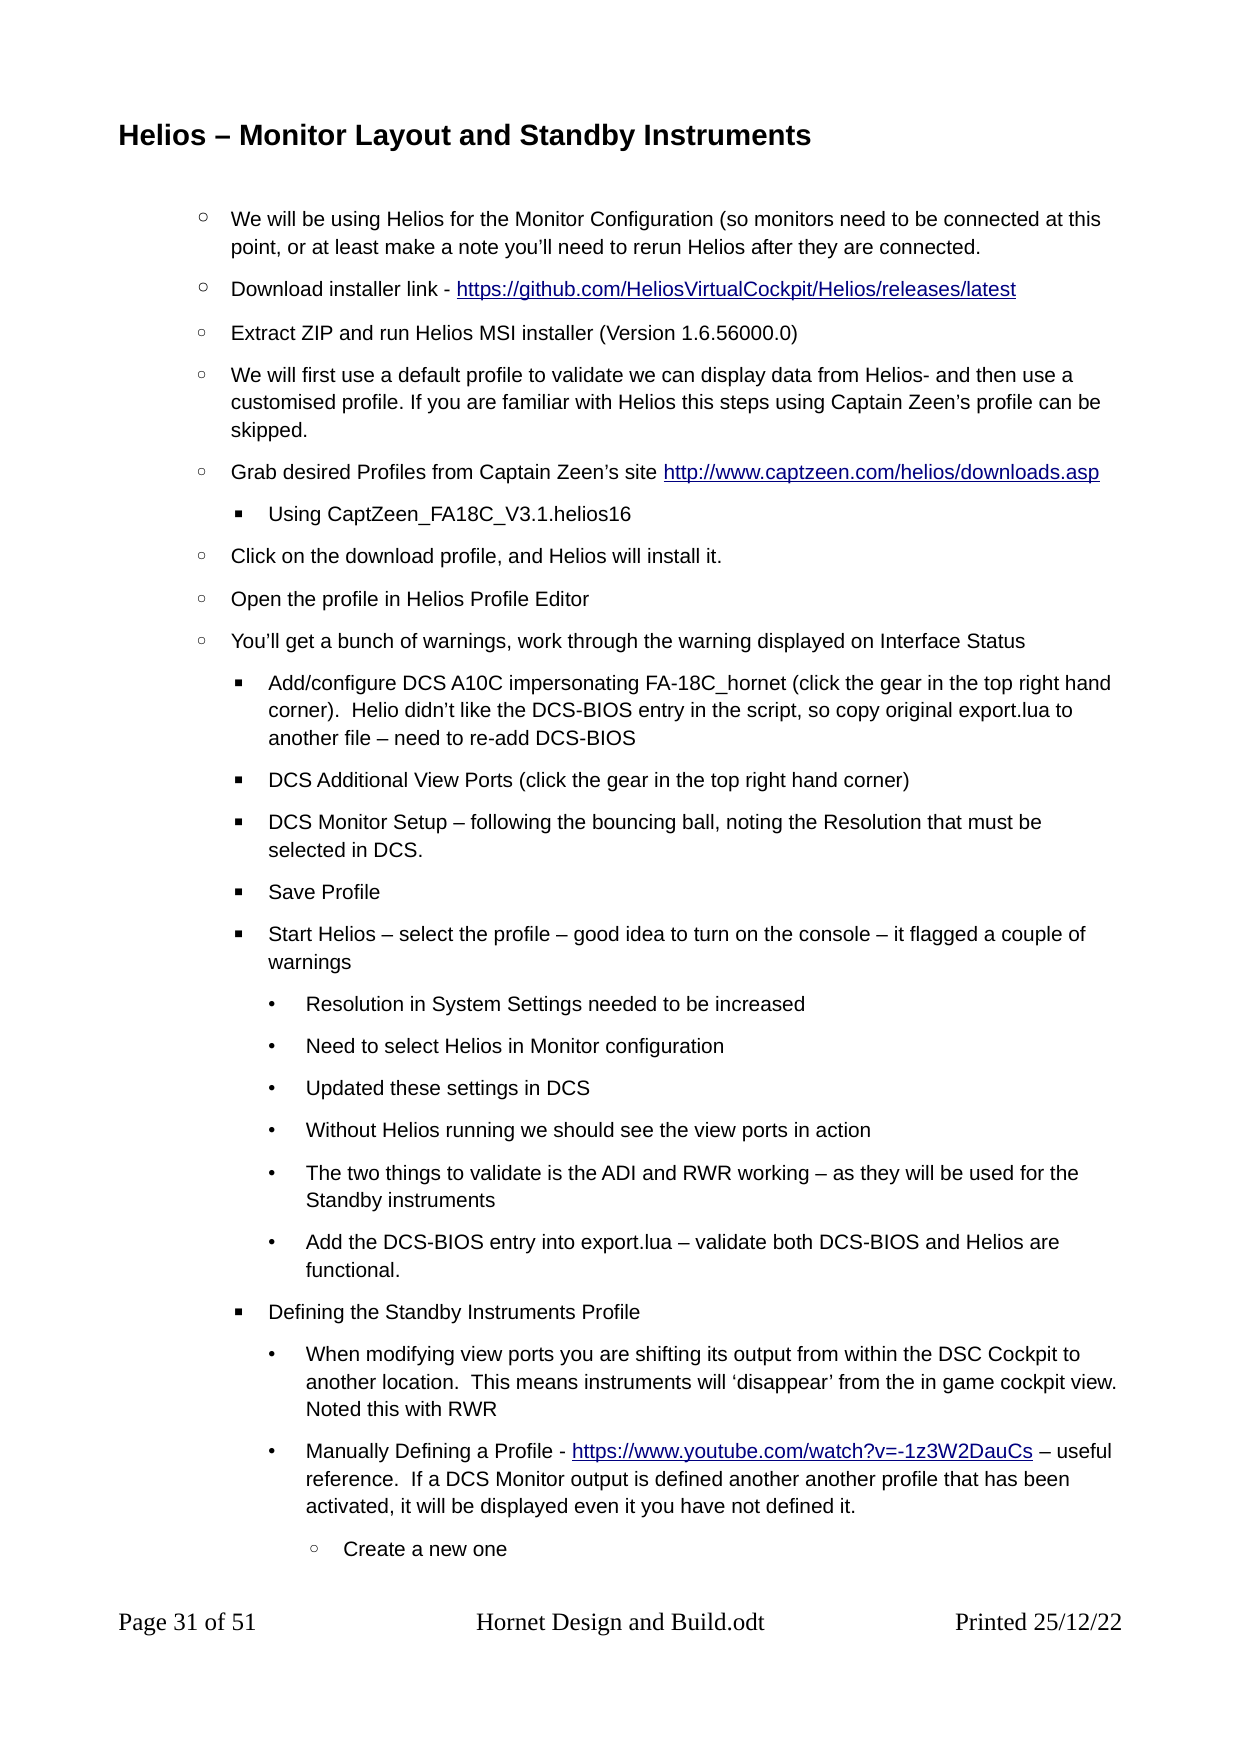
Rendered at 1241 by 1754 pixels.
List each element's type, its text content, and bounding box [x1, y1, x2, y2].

list Create a new one [306, 1536, 1122, 1560]
list Grab desired Profiles from Captain Zeen’s site http://www.captzeen.com/helios/downloads.asp [193, 460, 1122, 484]
list When modifying view ports you are shifting its output from within the DSC Cockpit to another location. This means instruments will ‘disappear’ from the in game cockpit view. Noted this with RWR [268, 1342, 1122, 1421]
list Defining the Standby Instruments Profile [231, 1300, 1122, 1324]
list Using CaptZeen_FA18C_V3.1.helios16 [231, 502, 1122, 526]
list DCS Additional View Ports (click the gear in the top right hand corner) [231, 768, 1122, 792]
list Save Profile [231, 880, 1122, 904]
subtitle Helios – Monitor Layout and Standby Instruments [118, 118, 1122, 152]
list DCS Monitor Setup – following the bouncing ball, noting the Resolution that must be selected in DCS. [231, 810, 1122, 862]
list Start Helios – select the profile – good idea to turn on the console – it flagged a couple of warnings [231, 922, 1122, 973]
list Open the profile in Helios Profile Editor [193, 586, 1122, 610]
list Add/configure DCS A10C impersonating FA-18C_hornet (click the gear in the top right hand corner). Helio didn’t like the DCS-BIOS entry in the script, so copy original export.lua to another file – need to re-add DCS-BIOS [231, 671, 1122, 750]
list Without Helios running we should see the view ports in action [268, 1118, 1122, 1142]
list Resolution in System Settings needed to be increased [268, 992, 1122, 1016]
list You’ll get a bunch of warnings, work through the warning displayed on Interface Status [193, 628, 1122, 653]
list Manually Defining a Profile - https://www.youtube.com/watch?v=-1z3W2DauCs – useful reference. If a DCS Monitor output is defined another another profile that has been activated, it will be displayed even it you have not defined it. [268, 1439, 1122, 1518]
list Need to select Helios in Monitor configuration [268, 1034, 1122, 1058]
list Add the DCS-BIOS entry into export.lua – validate both DCS-BIOS and Helios are functional. [268, 1230, 1122, 1282]
list The two things to validate is the ADI and RWR working – as they will be used for the Standby instruments [268, 1160, 1122, 1212]
list Download installer link - https://github.com/HeliosVirtualCockpit/Helios/releases/latest [193, 277, 1122, 302]
list Click on the download profile, and Helios will install it. [193, 544, 1122, 568]
list We will first use a default profile to validate we can display data from Helios- and then use a customised profile. If you are familiar with Helios this steps using Captain Zeen’s profile can be skipped. [193, 363, 1122, 442]
list We will be using Helios for the Monitor Configuration (so monitors need to be connected at this point, or at least make a note you’ll need to rerun Helios after they are connected. [193, 206, 1122, 259]
list Extract ZIP and run Helios MSI installer (Version 1.6.56000.0) [193, 320, 1122, 344]
list Updated these settings in DCS [268, 1076, 1122, 1100]
